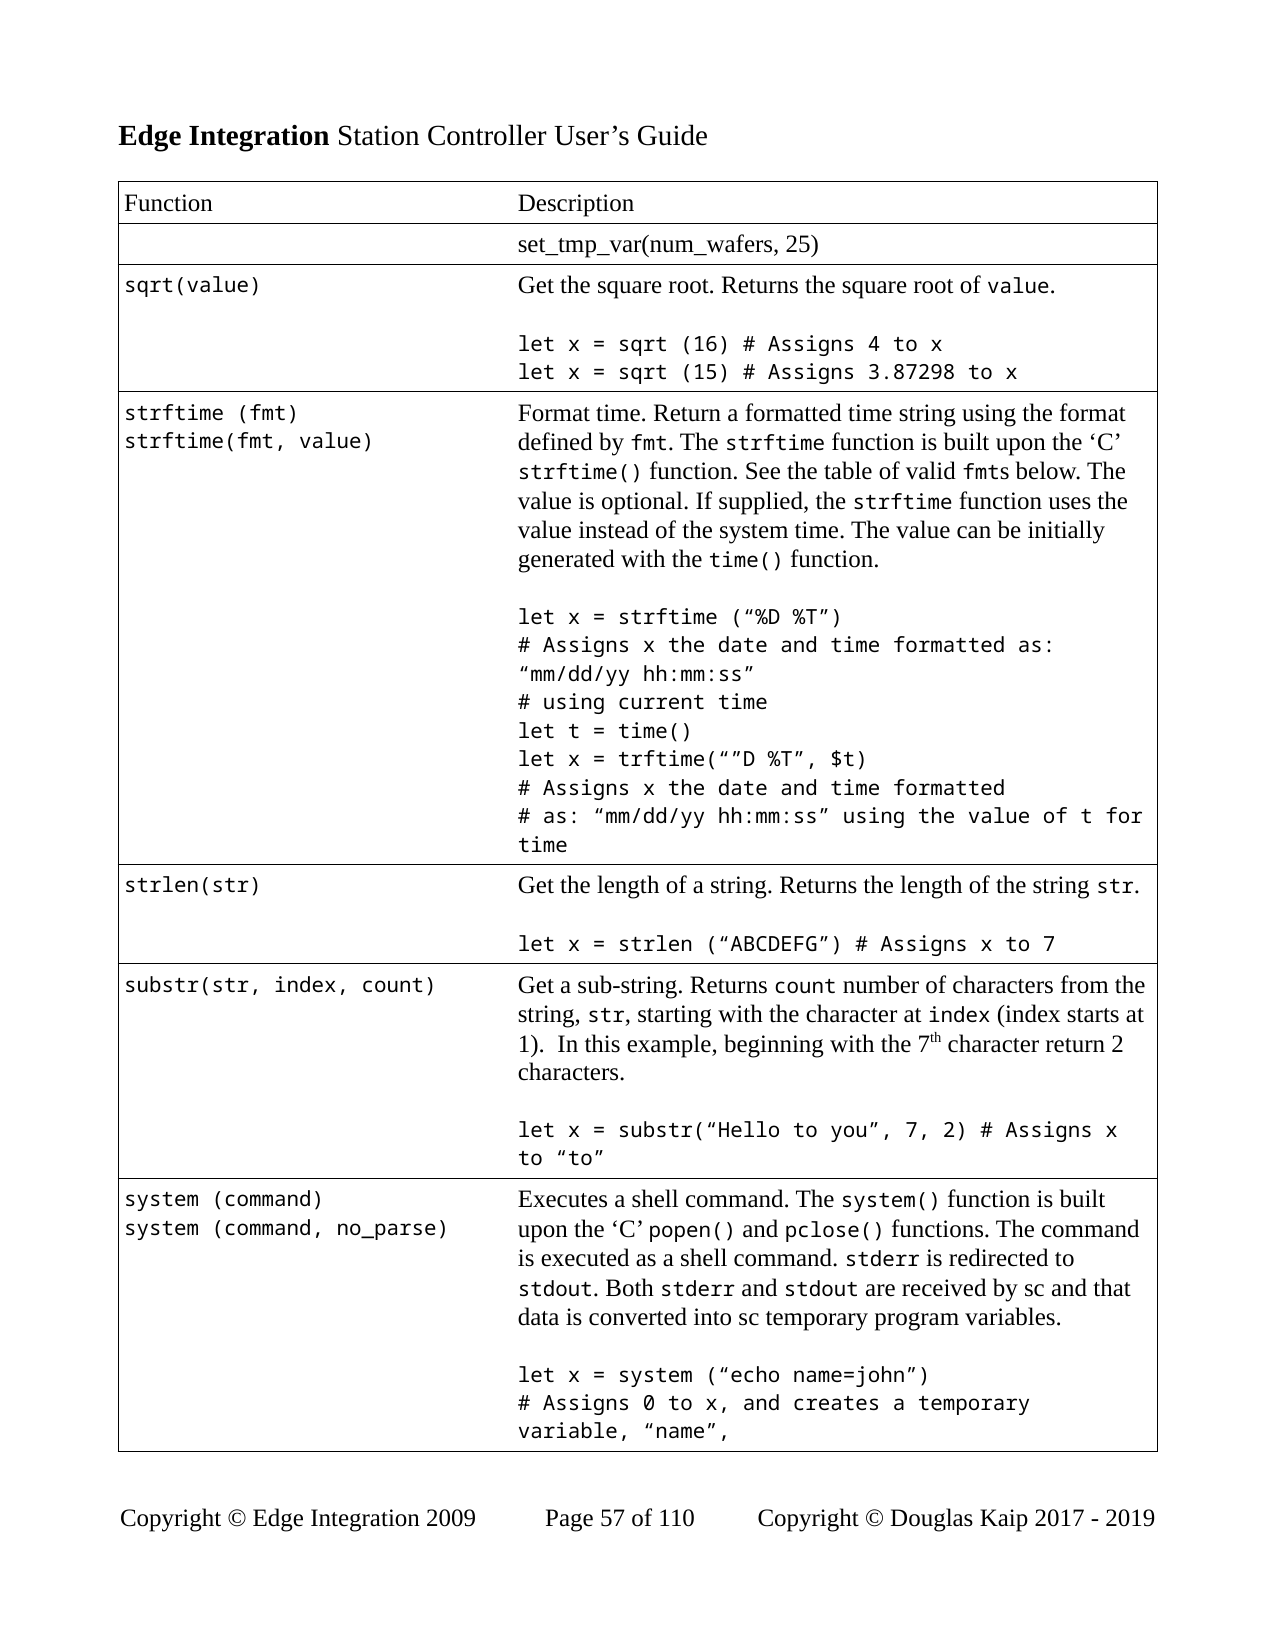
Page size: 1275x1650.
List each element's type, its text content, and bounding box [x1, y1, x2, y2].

table_cell strftime (fmt) strftime(fmt, value) [119, 392, 512, 864]
table_header Function [119, 182, 512, 222]
table_cell Executes a shell command. The system() function is built upon the ‘C’ popen() and pclose() functions. The command is executed as a shell command. stderr is redirected to stdout. Both stderr and stdout are received by sc and that data is converted into sc temporary program variables. let x = system (“echo name=john”) # Assigns 0 to x, and creates a temporary variable, “name”, [512, 1179, 1157, 1451]
table_cell Format time. Return a formatted time string using the format defined by fmt. The strftime function is built upon the ‘C’ strftime() function. See the table of valid fmts below. The value is optional. If supplied, the strftime function uses the value instead of the system time. The value can be initially generated with the time() function. let x = strftime (“%D %T”) # Assigns x the date and time formatted as: “mm/dd/yy hh:mm:ss” # using current time let t = time() let x = trftime(“”D %T”, $t) # Assigns x the date and time formatted # as: “mm/dd/yy hh:mm:ss” using the value of t for time [512, 392, 1157, 864]
table_cell set_tmp_var(num_wafers, 25) [512, 224, 1157, 264]
table_header Description [512, 182, 1157, 222]
table_cell strlen(str) [119, 865, 512, 963]
table_cell system (command) system (command, no_parse) [119, 1179, 512, 1451]
table_cell Get a sub-string. Returns count number of characters from the string, str, starting with the character at index (index starts at 1). In this example, beginning with the 7th character return 2 characters. let x = substr(“Hello to you”, 7, 2) # Assigns x to “to” [512, 964, 1157, 1178]
table_cell sqrt(value) [119, 265, 512, 391]
table_cell Get the length of a string. Returns the length of the string str. let x = strlen (“ABCDEFG”) # Assigns x to 7 [512, 865, 1157, 963]
table_cell [119, 224, 512, 264]
table_cell substr(str, index, count) [119, 964, 512, 1178]
table_cell Get the square root. Returns the square root of value. let x = sqrt (16) # Assigns 4 to x let x = sqrt (15) # Assigns 3.87298 to x [512, 265, 1157, 391]
